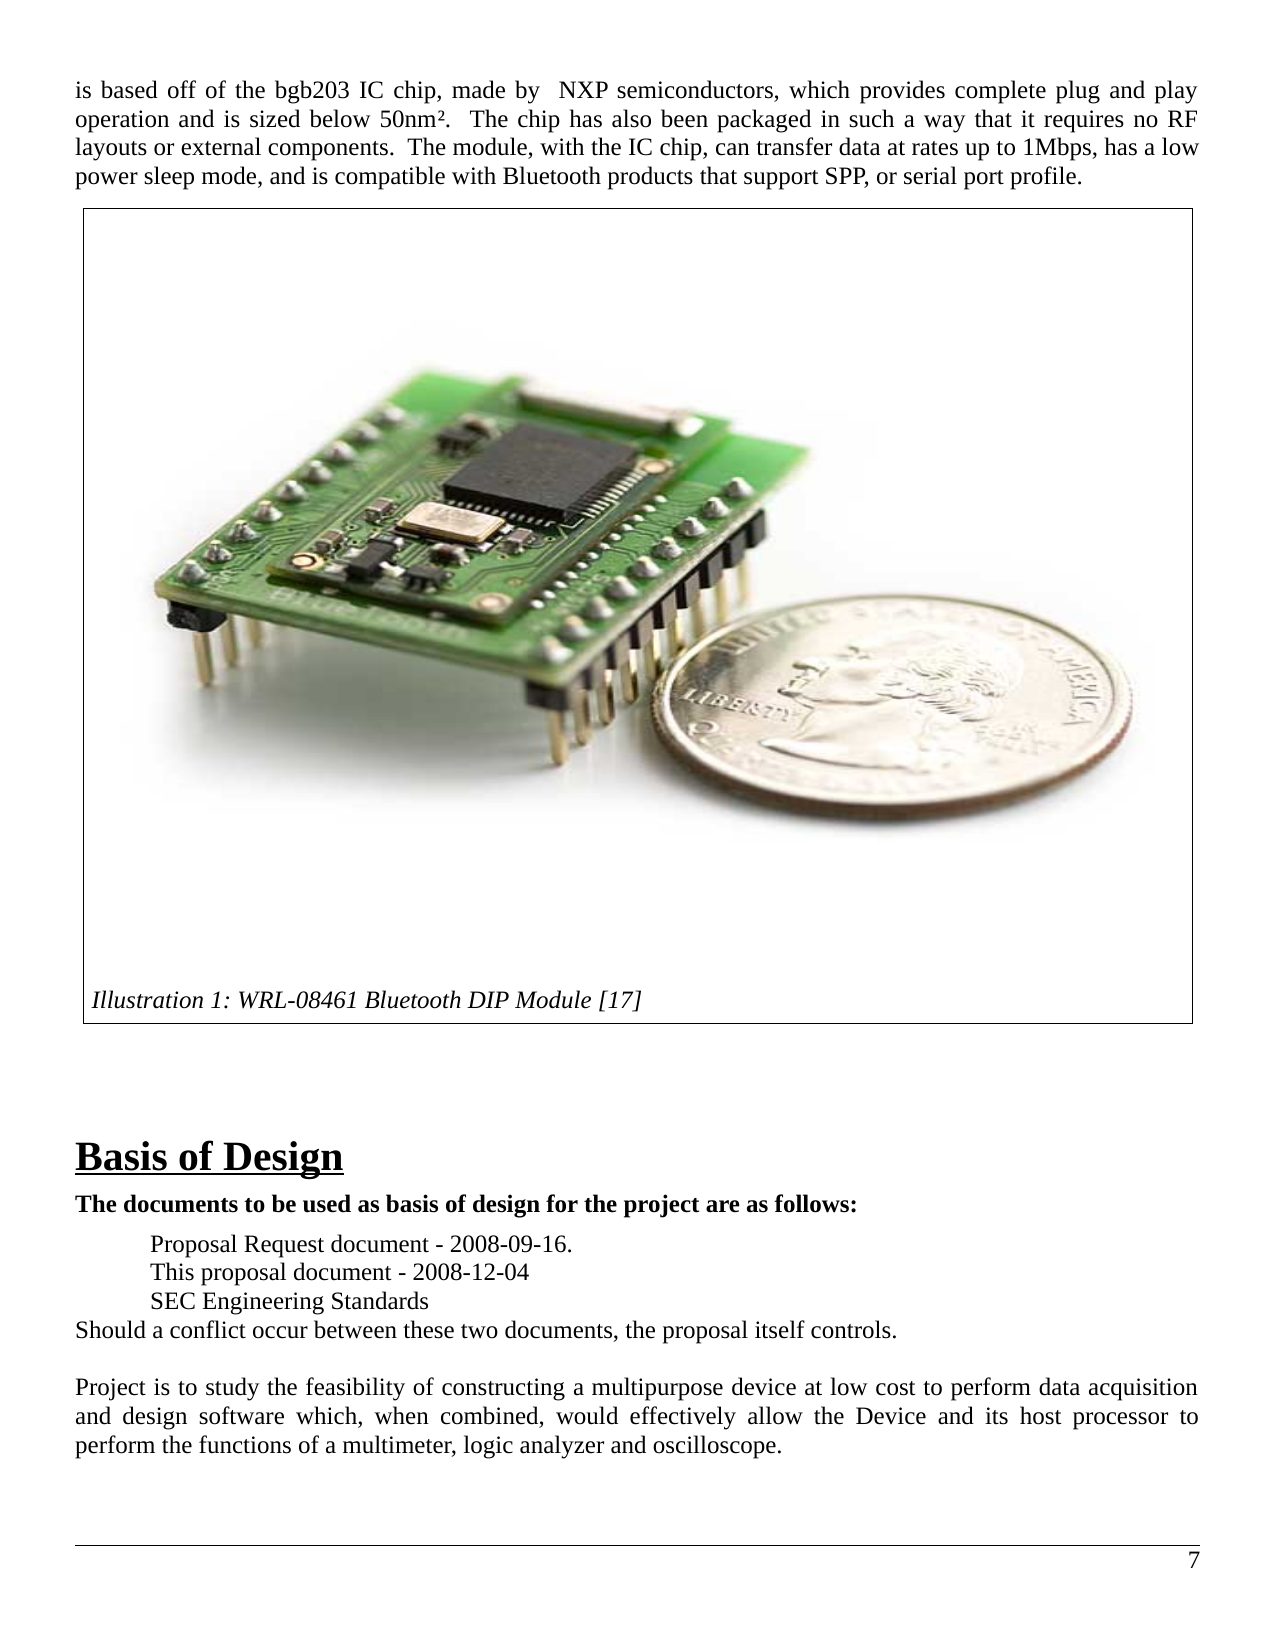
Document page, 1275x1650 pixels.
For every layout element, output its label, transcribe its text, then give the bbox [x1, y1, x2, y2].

text Project is to study the feasibility of constructing a multipurpose device at low cost to perform data acquisition and design software which, when combined, would effectively allow the Device and its host processor to perform the functions of a multimeter, logic analyzer and oscilloscope. [75, 1372, 1200, 1459]
text Illustration 1: WRL-08461 Bluetooth DIP Module [17] [91, 985, 1183, 1014]
subtitle Basis of Design [75, 1131, 1200, 1179]
text SEC Engineering Standards [75, 1286, 1200, 1315]
text Should a conflict occur between these two documents, the proposal itself controls. [75, 1315, 1200, 1344]
text is based off of the bgb203 IC chip, made by NXP semiconductors, which provides complete plug and play operation and is sized below 50nm². The chip has also been packaged in such a way that it requires no RF layouts or external components. The module, with the IC chip, can transfer data at rates up to 1Mbps, has a low power sleep mode, and is compatible with Bluetooth products that support SPP, or serial port profile. [75, 75, 1200, 190]
text [84, 209, 1192, 1023]
text The documents to be used as basis of design for the project are as follows: [75, 1189, 1200, 1218]
text Proposal Request document - 2008-09-16. [75, 1229, 1200, 1257]
picture [91, 229, 1184, 985]
text This proposal document - 2008-12-04 [75, 1257, 1200, 1286]
